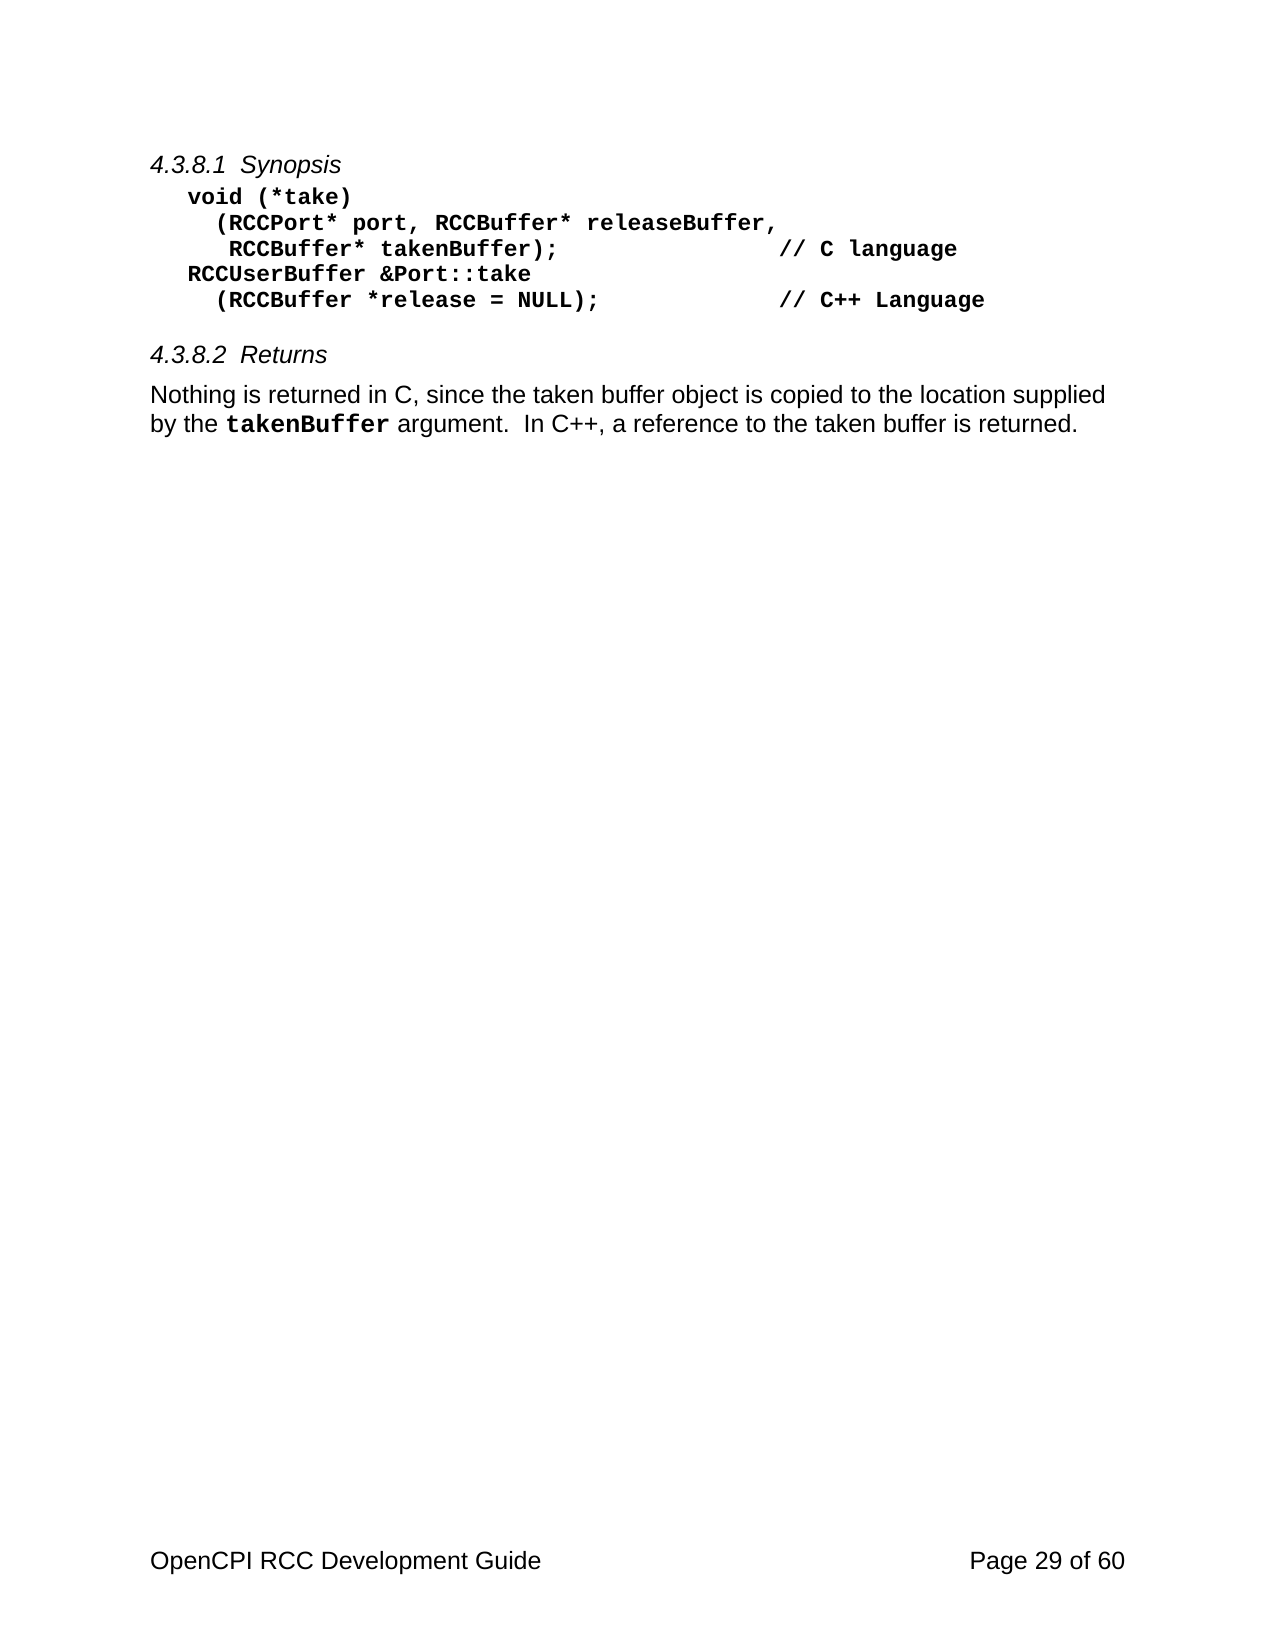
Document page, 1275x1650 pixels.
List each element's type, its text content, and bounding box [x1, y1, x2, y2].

subtitle Returns [150, 340, 1125, 368]
text void (*take) (RCCPort* port, RCCBuffer* releaseBuffer, RCCBuffer* takenBuffer); // C language RCCUserBuffer &Port::take (RCCBuffer *release = NULL); // C++ Language [187, 185, 1125, 315]
text Nothing is returned in C, since the taken buffer object is copied to the location supplied by the takenBuffer argument. In C++, a reference to the taken buffer is returned. [150, 380, 1125, 440]
subtitle Synopsis [150, 150, 1125, 179]
